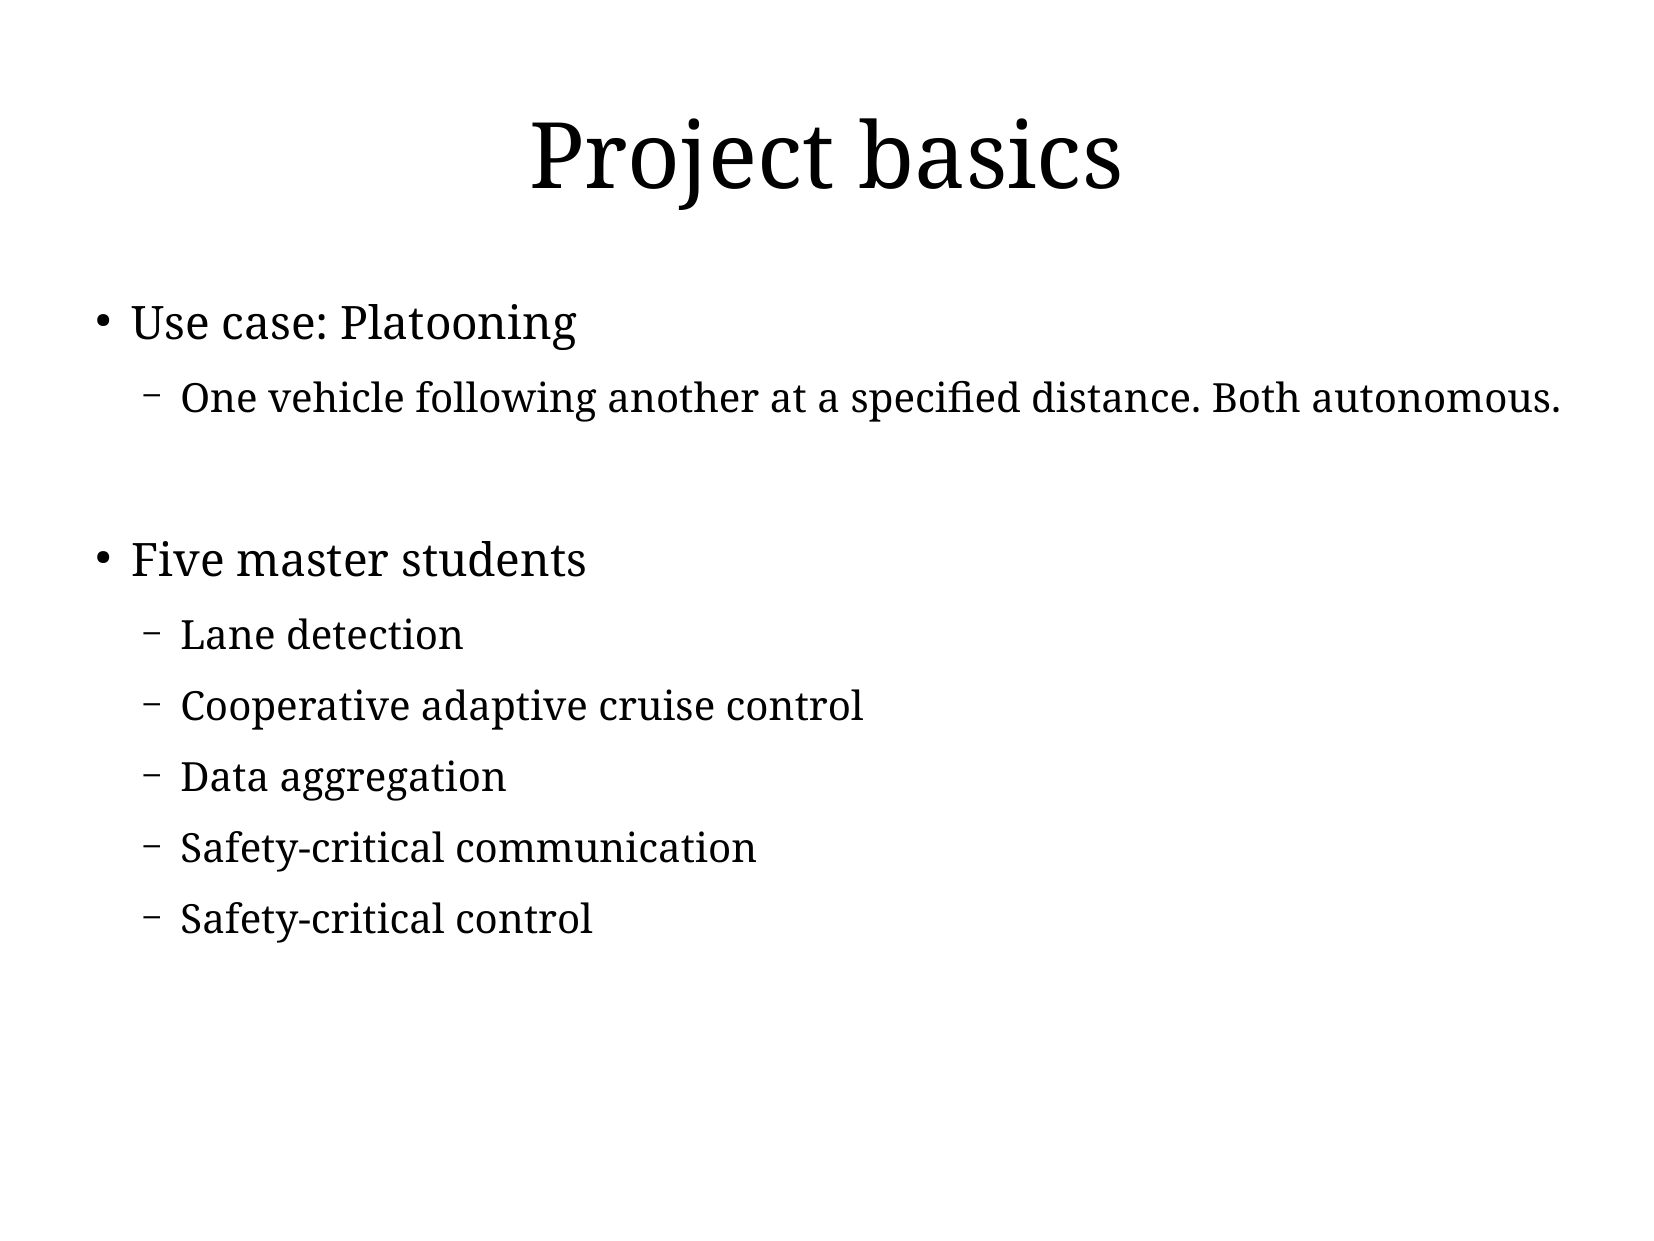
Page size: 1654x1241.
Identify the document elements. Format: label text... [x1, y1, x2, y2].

title Project basics [82, 49, 1571, 257]
list Use case: Platooning One vehicle following another at a specified distance. Both autonomous. Five master students Lane detection Cooperative adaptive cruise control Data aggregation Safety-critical communication Safety-critical control [82, 290, 1571, 1010]
